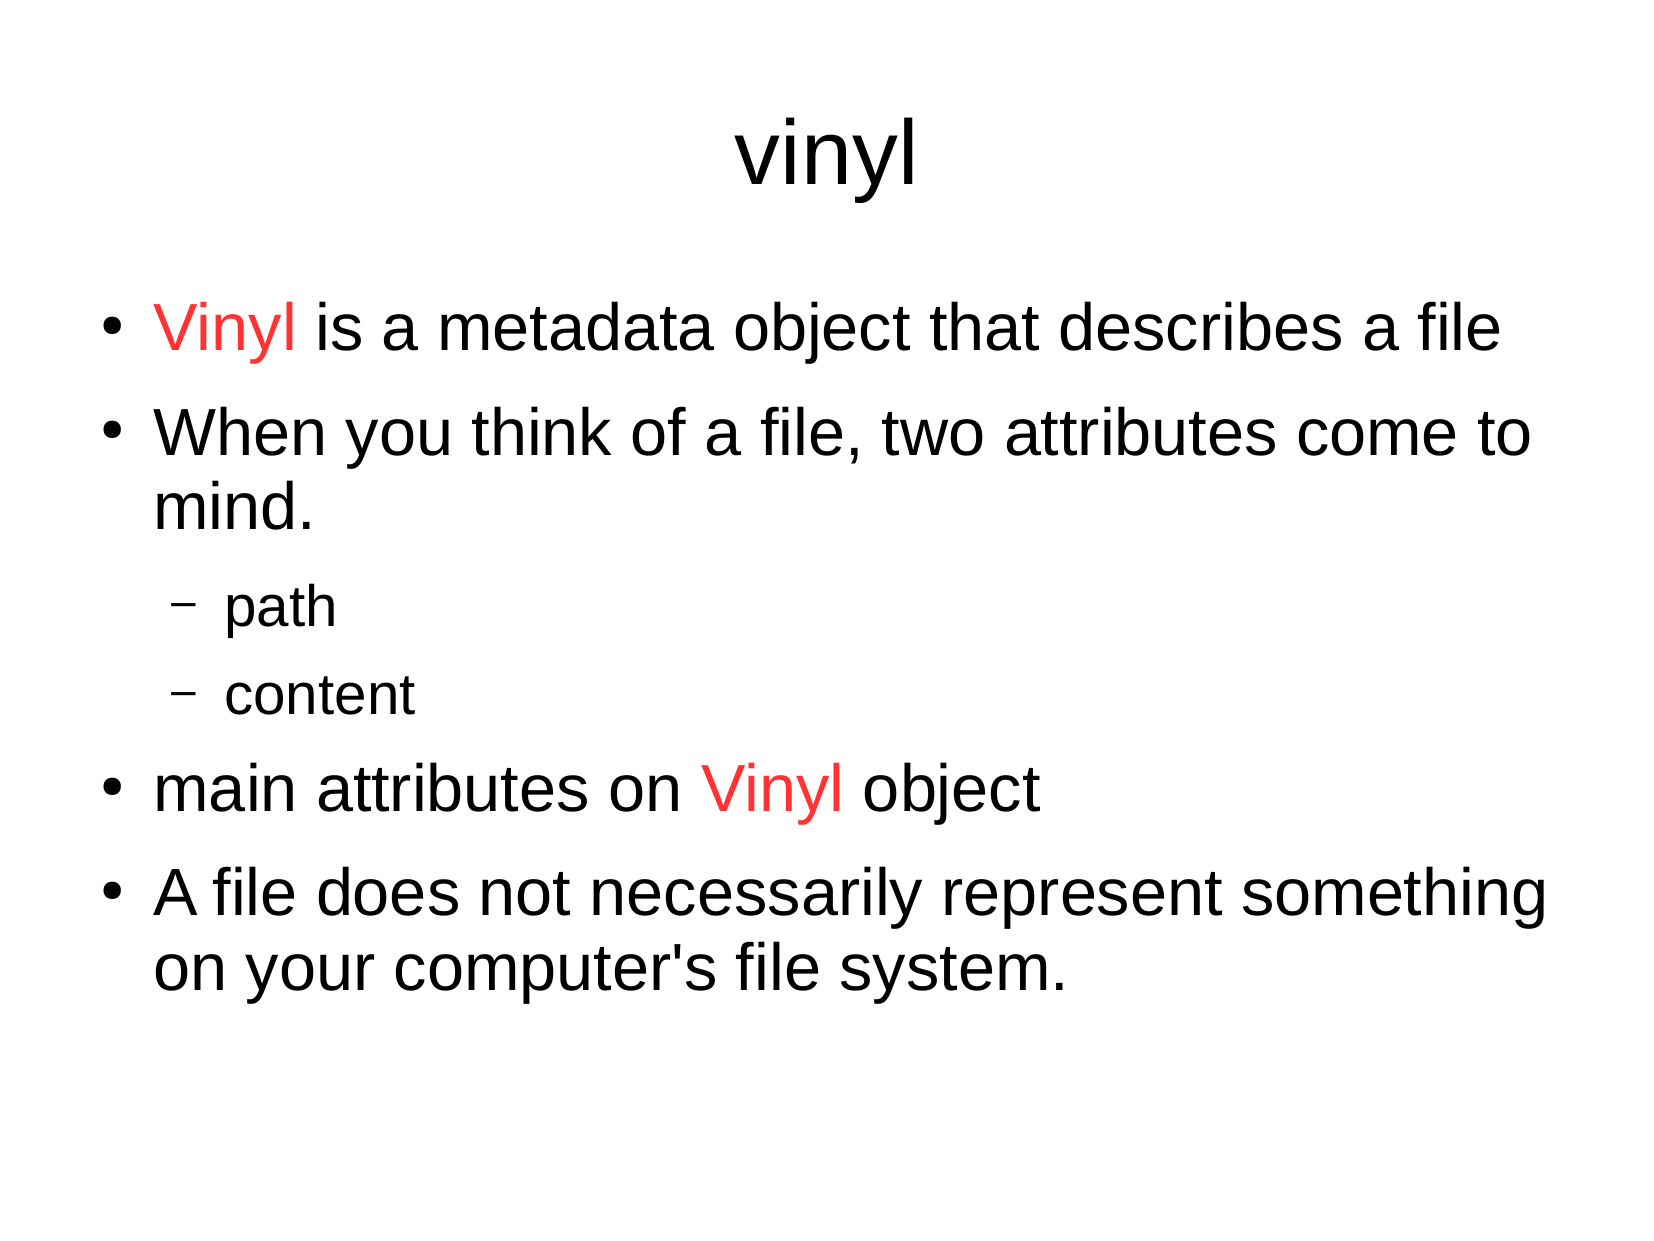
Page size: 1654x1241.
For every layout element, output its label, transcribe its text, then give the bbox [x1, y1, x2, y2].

title vinyl [82, 49, 1571, 257]
list Vinyl is a metadata object that describes a file When you think of a file, two attributes come to mind. path content main attributes on Vinyl object A file does not necessarily represent something on your computer's file system. [82, 290, 1571, 1010]
